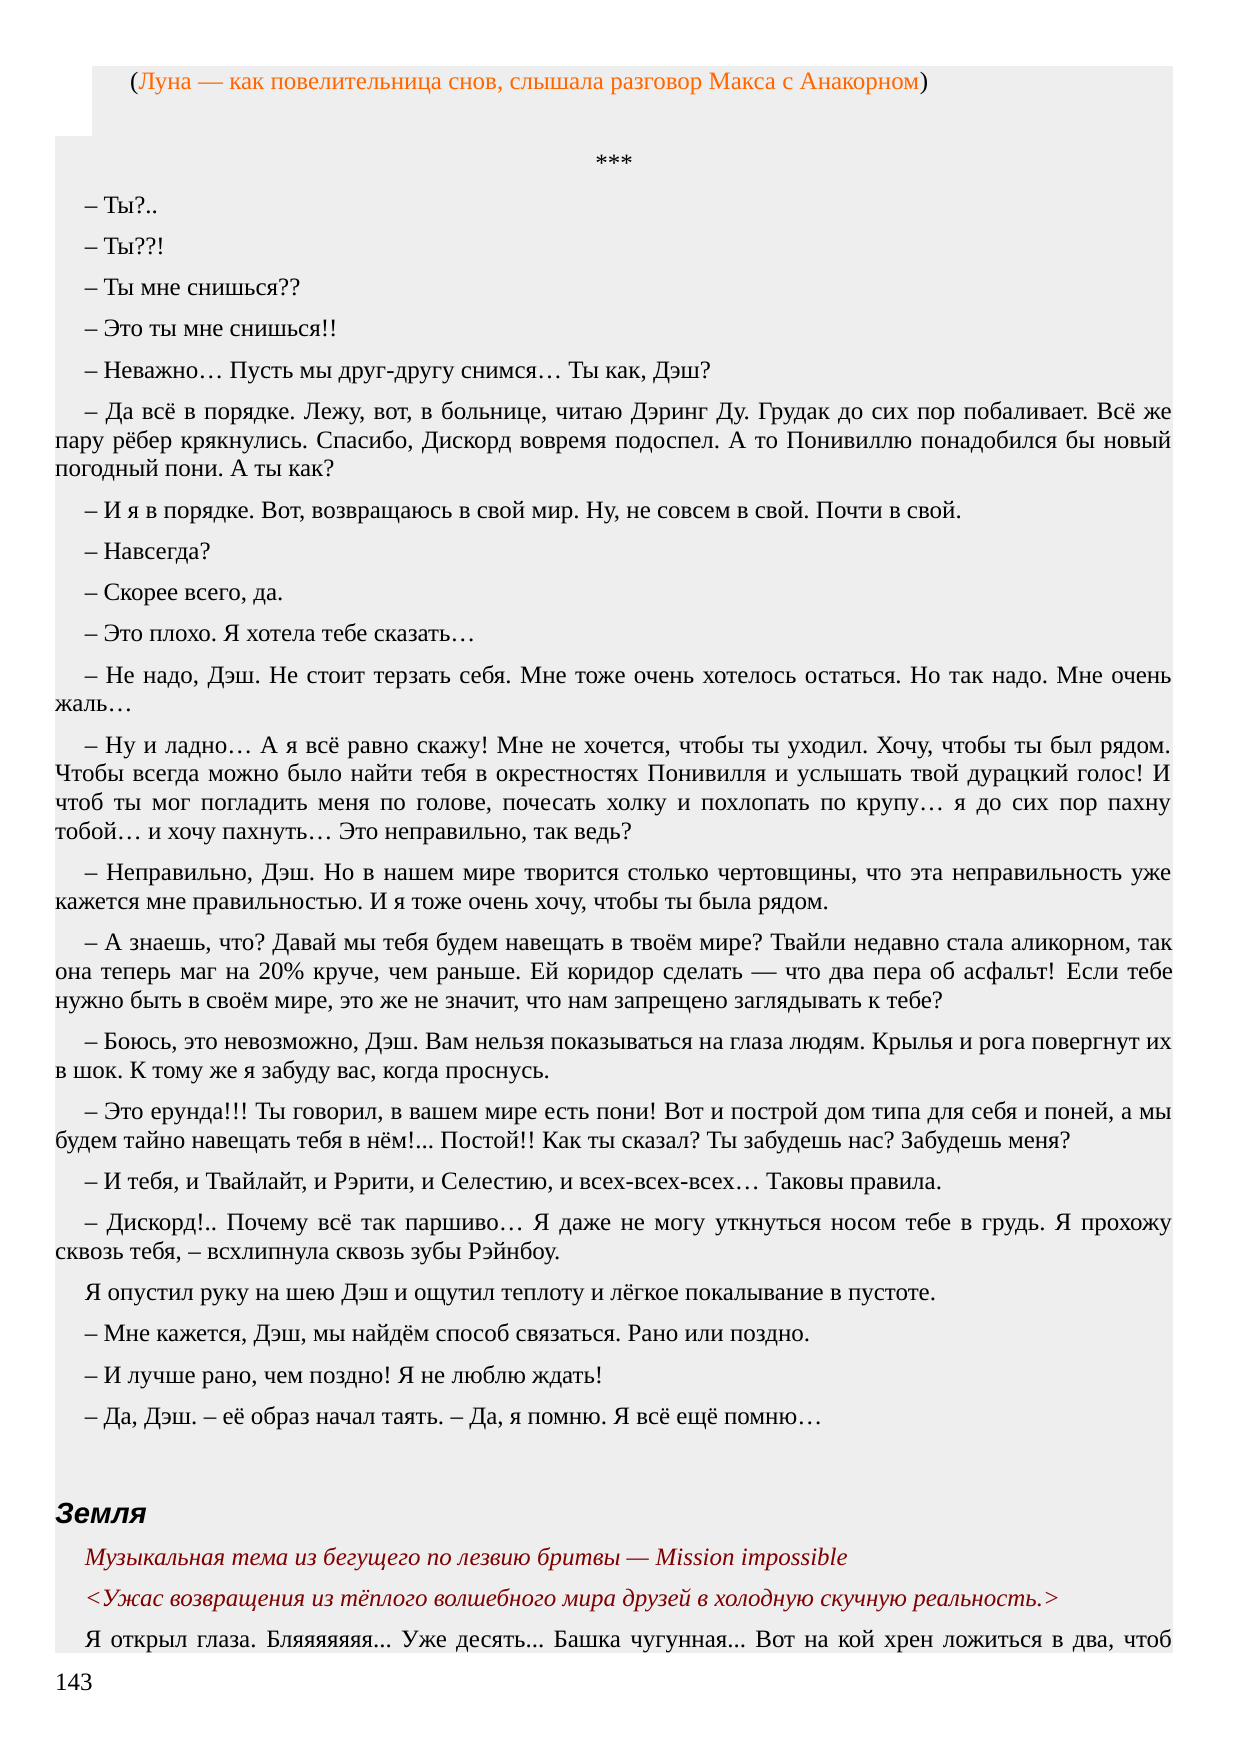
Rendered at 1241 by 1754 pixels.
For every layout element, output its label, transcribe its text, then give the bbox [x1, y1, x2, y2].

text Музыкальная тема из бегущего по лезвию бритвы — Mission impossible [55, 1542, 1173, 1571]
text – Ты??! [55, 231, 1173, 260]
text – Мне кажется, Дэш, мы найдём способ связаться. Рано или поздно. [55, 1318, 1173, 1347]
text *** [55, 148, 1173, 177]
text Я открыл глаза. Бляяяяяяя... Уже десять... Башка чугунная... Вот на кой хрен ложиться в два, чтоб [55, 1624, 1173, 1653]
text – Навсегда? [55, 536, 1173, 565]
text – Ну и ладно… А я всё равно скажу! Мне не хочется, чтобы ты уходил. Хочу, чтобы ты был рядом. Чтобы всегда можно было найти тебя в окрестностях Понивилля и услышать твой дурацкий голос! И чтоб ты мог погладить меня по голове, почесать холку и похлопать по крупу… я до сих пор пахну тобой… и хочу пахнуть… Это неправильно, так ведь? [55, 730, 1173, 845]
text – Это плохо. Я хотела тебе сказать… [55, 618, 1173, 647]
text – Ты?.. [55, 190, 1173, 218]
text – И тебя, и Твайлайт, и Рэрити, и Селестию, и всех-всех-всех… Таковы правила. [55, 1166, 1173, 1195]
text – Неправильно, Дэш. Но в нашем мире творится столько чертовщины, что эта неправильность уже кажется мне правильностью. И я тоже очень хочу, чтобы ты была рядом. [55, 857, 1173, 915]
text – Это ты мне снишься!! [55, 313, 1173, 342]
text – Не надо, Дэш. Не стоит терзать себя. Мне тоже очень хотелось остаться. Но так надо. Мне очень жаль… [55, 660, 1173, 717]
text Я опустил руку на шею Дэш и ощутил теплоту и лёгкое покалывание в пустоте. [55, 1277, 1173, 1306]
text – Скорее всего, да. [55, 577, 1173, 606]
text – А знаешь, что? Давай мы тебя будем навещать в твоём мире? Твайли недавно стала аликорном, так она теперь маг на 20% круче, чем раньше. Ей коридор сделать — что два пера об асфальт! Если тебе нужно быть в своём мире, это же не значит, что нам запрещено заглядывать к тебе? [55, 927, 1173, 1013]
text – Да всё в порядке. Лежу, вот, в больнице, читаю Дэринг Ду. Грудак до сих пор побаливает. Всё же пару рёбер крякнулись. Спасибо, Дискорд вовремя подоспел. А то Понивиллю понадобился бы новый погодный пони. А ты как? [55, 396, 1173, 482]
text – Боюсь, это невозможно, Дэш. Вам нельзя показываться на глаза людям. Крылья и рога повергнут их в шок. К тому же я забуду вас, когда проснусь. [55, 1026, 1173, 1083]
text – Да, Дэш. – её образ начал таять. – Да, я помню. Я всё ещё помню… [55, 1401, 1173, 1430]
text – Неважно… Пусть мы друг-другу снимся… Ты как, Дэш? [55, 355, 1173, 383]
text – И я в порядке. Вот, возвращаюсь в свой мир. Ну, не совсем в свой. Почти в свой. [55, 495, 1173, 523]
text – Дискорд!.. Почему всё так паршиво… Я даже не могу уткнуться носом тебе в грудь. Я прохожу сквозь тебя, – всхлипнула сквозь зубы Рэйнбоу. [55, 1207, 1173, 1265]
text <Ужас возвращения из тёплого волшебного мира друзей в холодную скучную реальность.> [55, 1583, 1173, 1612]
text – И лучше рано, чем поздно! Я не люблю ждать! [55, 1360, 1173, 1388]
text – Ты мне снишься?? [55, 272, 1173, 301]
text – Это ерунда!!! Ты говорил, в вашем мире есть пони! Вот и построй дом типа для себя и поней, а мы будем тайно навещать тебя в нём!... Постой!! Как ты сказал? Ты забудешь нас? Забудешь меня? [55, 1096, 1173, 1153]
list (Луна — как повелительница снов, слышала разговор Макса с Анакорном) [92, 66, 1173, 95]
subtitle Земля [55, 1496, 1173, 1529]
